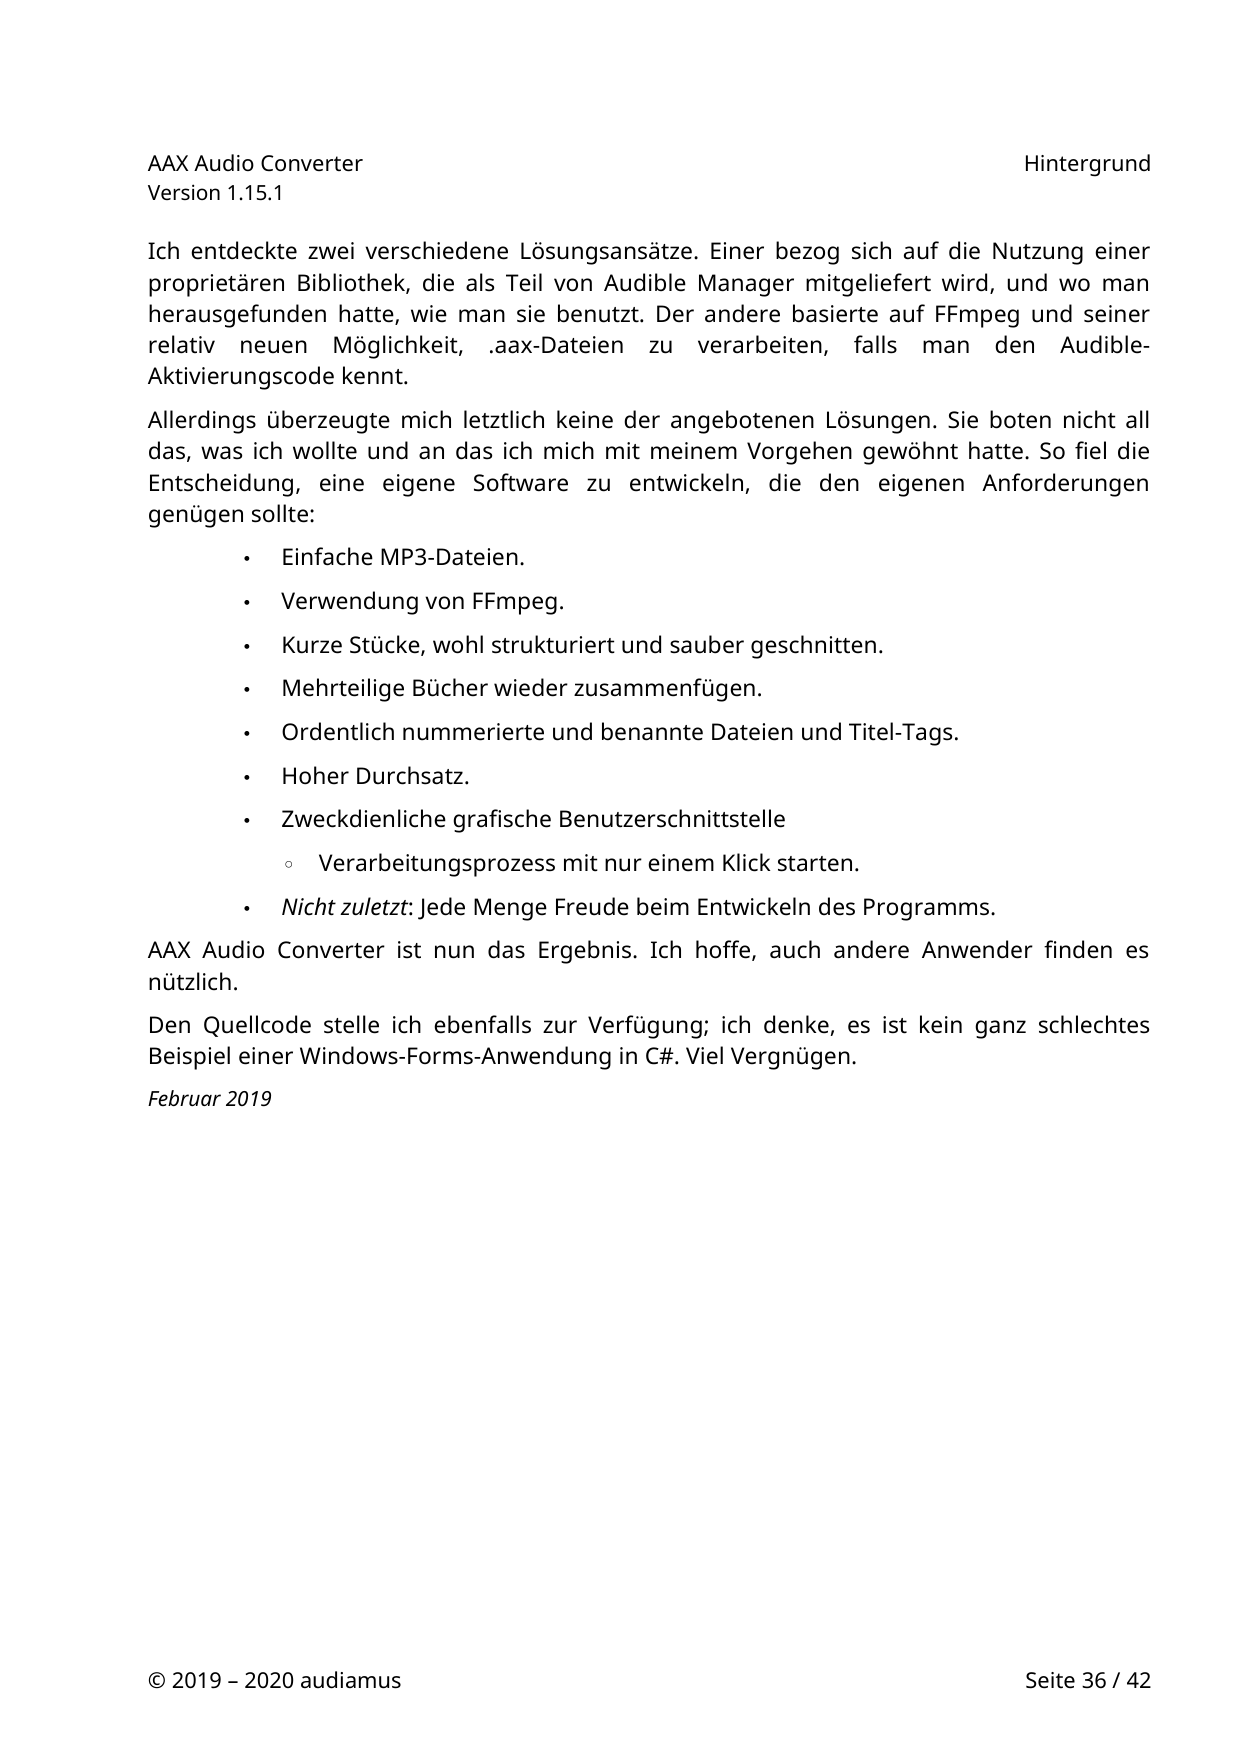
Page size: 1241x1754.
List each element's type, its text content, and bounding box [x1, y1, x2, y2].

list Zweckdienliche grafische Benutzerschnittstelle [244, 803, 1152, 834]
text Allerdings überzeugte mich letztlich keine der angebotenen Lösungen. Sie boten nicht all das, was ich wollte und an das ich mich mit meinem Vorgehen gewöhnt hatte. So fiel die Entscheidung, eine eigene Software zu entwickeln, die den eigenen Anforderungen genügen sollte: [148, 404, 1152, 529]
list Einfache MP3-Dateien. [244, 541, 1152, 573]
list Ordentlich nummerierte und benannte Dateien und Titel-Tags. [244, 716, 1152, 747]
text Ich entdeckte zwei verschiedene Lösungsansätze. Einer bezog sich auf die Nutzung einer proprietären Bibliothek, die als Teil von Audible Manager mitgeliefert wird, und wo man herausgefunden hatte, wie man sie benutzt. Der andere basierte auf FFmpeg und seiner relativ neuen Möglichkeit, .aax-Dateien zu verarbeiten, falls man den Audible-Aktivierungscode kennt. [148, 235, 1152, 392]
list Kurze Stücke, wohl strukturiert und sauber geschnitten. [244, 629, 1152, 660]
text AAX Audio Converter ist nun das Ergebnis. Ich hoffe, auch andere Anwender finden es nützlich. [148, 934, 1152, 997]
list Verwendung von FFmpeg. [244, 585, 1152, 616]
text Den Quellcode stelle ich ebenfalls zur Verfügung; ich denke, es ist kein ganz schlechtes Beispiel einer Windows-Forms-Anwendung in C#. Viel Vergnügen. [148, 1009, 1152, 1072]
list Mehrteilige Bücher wieder zusammenfügen. [244, 672, 1152, 703]
list Hoher Durchsatz. [244, 759, 1152, 791]
text Februar 2019 [148, 1084, 1152, 1112]
list Verarbeitungsprozess mit nur einem Klick starten. [281, 847, 1152, 878]
list Nicht zuletzt: Jede Menge Freude beim Entwickeln des Programms. [244, 891, 1152, 922]
